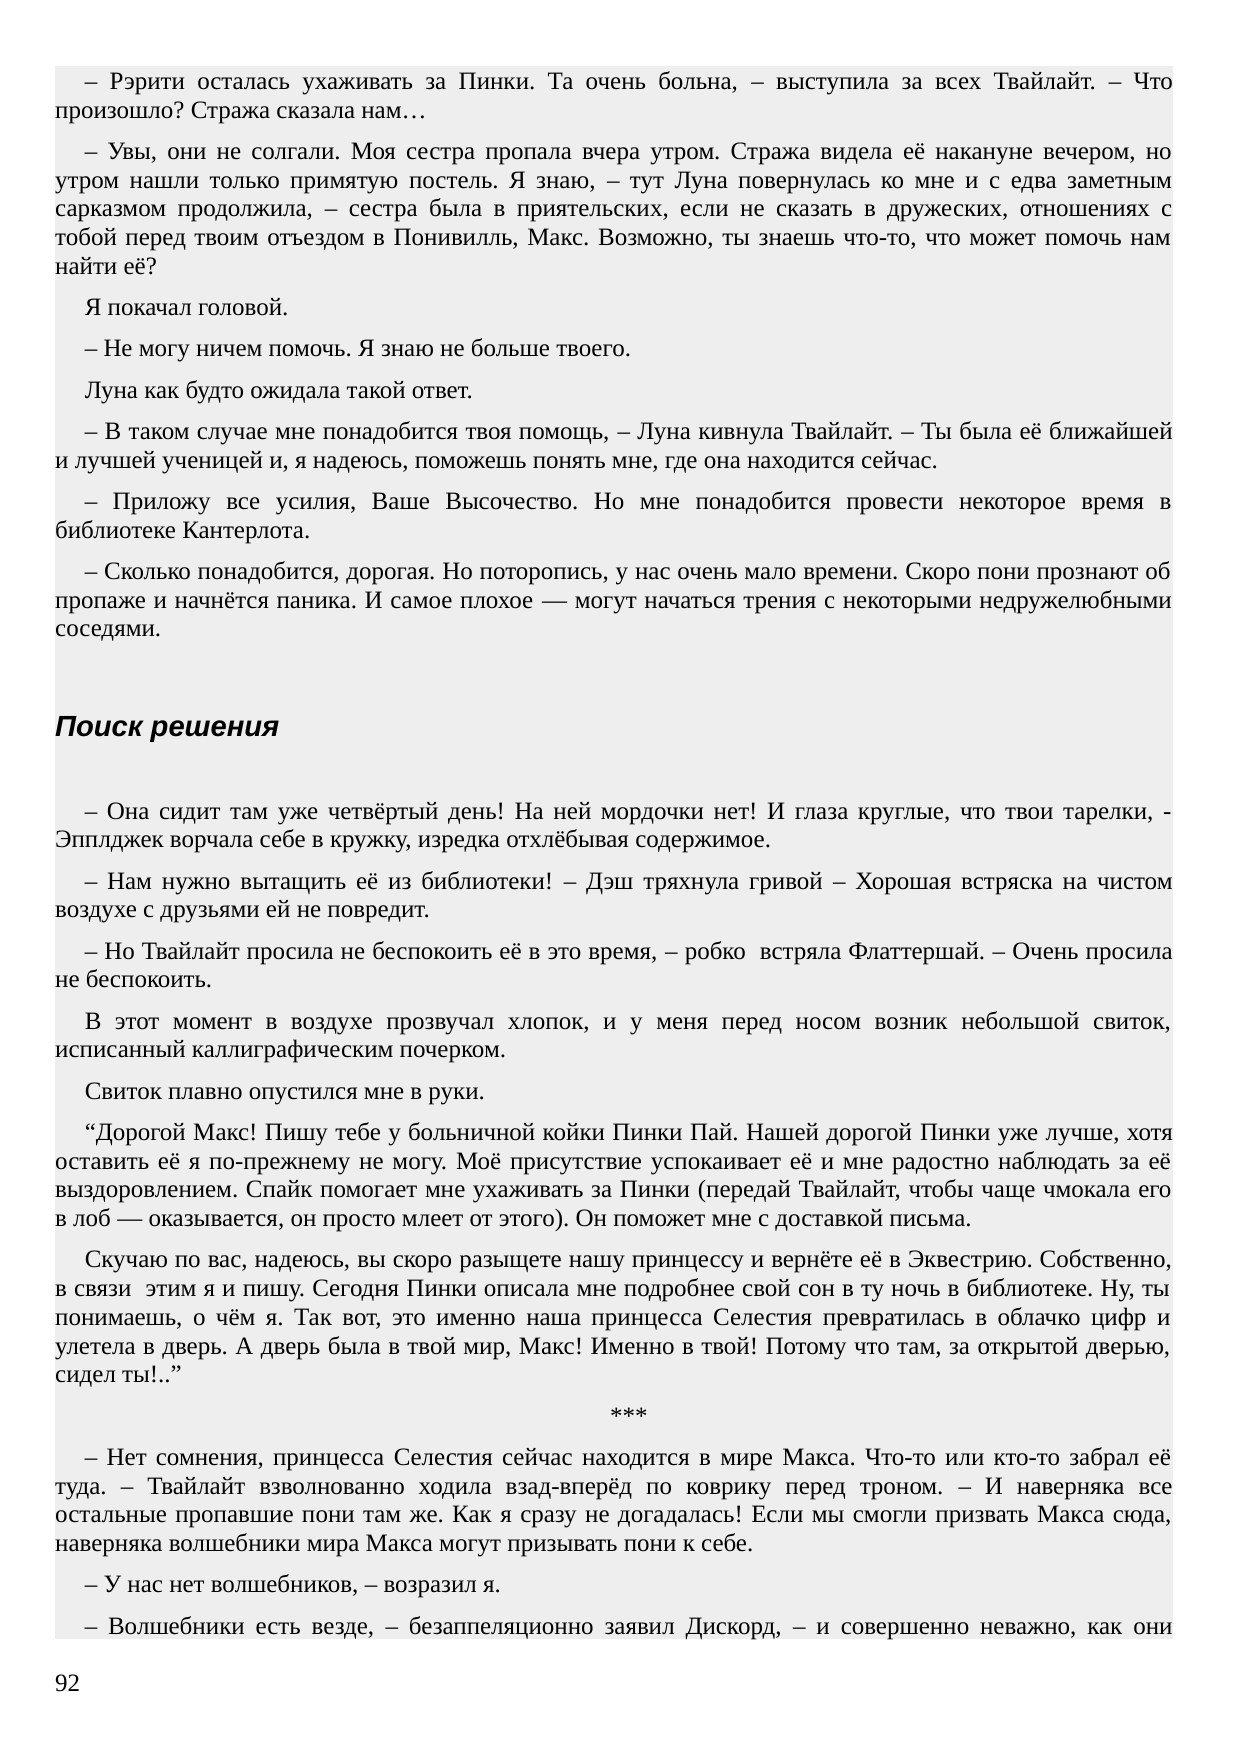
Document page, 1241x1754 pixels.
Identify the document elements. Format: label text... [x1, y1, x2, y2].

text – Увы, они не солгали. Моя сестра пропала вчера утром. Стража видела её накануне вечером, но утром нашли только примятую постель. Я знаю, – тут Луна повернулась ко мне и с едва заметным сарказмом продолжила, – сестра была в приятельских, если не сказать в дружеских, отношениях с тобой перед твоим отъездом в Понивилль, Макс. Возможно, ты знаешь что-то, что может помочь нам найти её? [55, 136, 1173, 280]
text Свиток плавно опустился мне в руки. [55, 1076, 1173, 1104]
text Луна как будто ожидала такой ответ. [55, 375, 1173, 403]
subtitle Поиск решения [55, 708, 1173, 742]
text – Нет сомнения, принцесса Селестия сейчас находится в мире Макса. Что-то или кто-то забрал её туда. – Твайлайт взволнованно ходила взад-вперёд по коврику перед троном. – И наверняка все остальные пропавшие пони там же. Как я сразу не догадалась! Если мы смогли призвать Макса сюда, наверняка волшебники мира Макса могут призывать пони к себе. [55, 1442, 1173, 1557]
text – Не могу ничем помочь. Я знаю не больше твоего. [55, 333, 1173, 362]
text – Нам нужно вытащить её из библиотеки! – Дэш тряхнула гривой – Хорошая встряска на чистом воздухе с друзьями ей не повредит. [55, 866, 1173, 923]
text Я покачал головой. [55, 292, 1173, 321]
text *** [55, 1401, 1173, 1429]
text – Она сидит там уже четвёртый день! На ней мордочки нет! И глаза круглые, что твои тарелки, - Эпплджек ворчала себе в кружку, изредка отхлёбывая содержимое. [55, 796, 1173, 853]
text – Приложу все усилия, Ваше Высочество. Но мне понадобится провести некоторое время в библиотеке Кантерлота. [55, 486, 1173, 543]
text В этот момент в воздухе прозвучал хлопок, и у меня перед носом возник небольшой свиток, исписанный каллиграфическим почерком. [55, 1006, 1173, 1063]
text – Рэрити осталась ухаживать за Пинки. Та очень больна, – выступила за всех Твайлайт. – Что произошло? Стража сказала нам… [55, 66, 1173, 123]
text – Но Твайлайт просила не беспокоить её в это время, – робко встряла Флаттершай. – Очень просила не беспокоить. [55, 936, 1173, 993]
text Скучаю по вас, надеюсь, вы скоро разыщете нашу принцессу и вернёте её в Эквестрию. Собственно, в связи этим я и пишу. Сегодня Пинки описала мне подробнее свой сон в ту ночь в библиотеке. Ну, ты понимаешь, о чём я. Так вот, это именно наша принцесса Селестия превратилась в облачко цифр и улетела в дверь. А дверь была в твой мир, Макс! Именно в твой! Потому что там, за открытой дверью, сидел ты!..” [55, 1244, 1173, 1388]
text – Сколько понадобится, дорогая. Но поторопись, у нас очень мало времени. Скоро пони прознают об пропаже и начнётся паника. И самое плохое — могут начаться трения с некоторыми недружелюбными соседями. [55, 556, 1173, 642]
text – В таком случае мне понадобится твоя помощь, – Луна кивнула Твайлайт. – Ты была её ближайшей и лучшей ученицей и, я надеюсь, поможешь понять мне, где она находится сейчас. [55, 416, 1173, 473]
text – Волшебники есть везде, – безаппеляционно заявил Дискорд, – и совершенно неважно, как они [55, 1611, 1173, 1639]
text “Дорогой Макс! Пишу тебе у больничной койки Пинки Пай. Нашей дорогой Пинки уже лучше, хотя оставить её я по-прежнему не могу. Моё присутствие успокаивает её и мне радостно наблюдать за её выздоровлением. Спайк помогает мне ухаживать за Пинки (передай Твайлайт, чтобы чаще чмокала его в лоб — оказывается, он просто млеет от этого). Он поможет мне с доставкой письма. [55, 1117, 1173, 1232]
text – У нас нет волшебников, – возразил я. [55, 1569, 1173, 1598]
